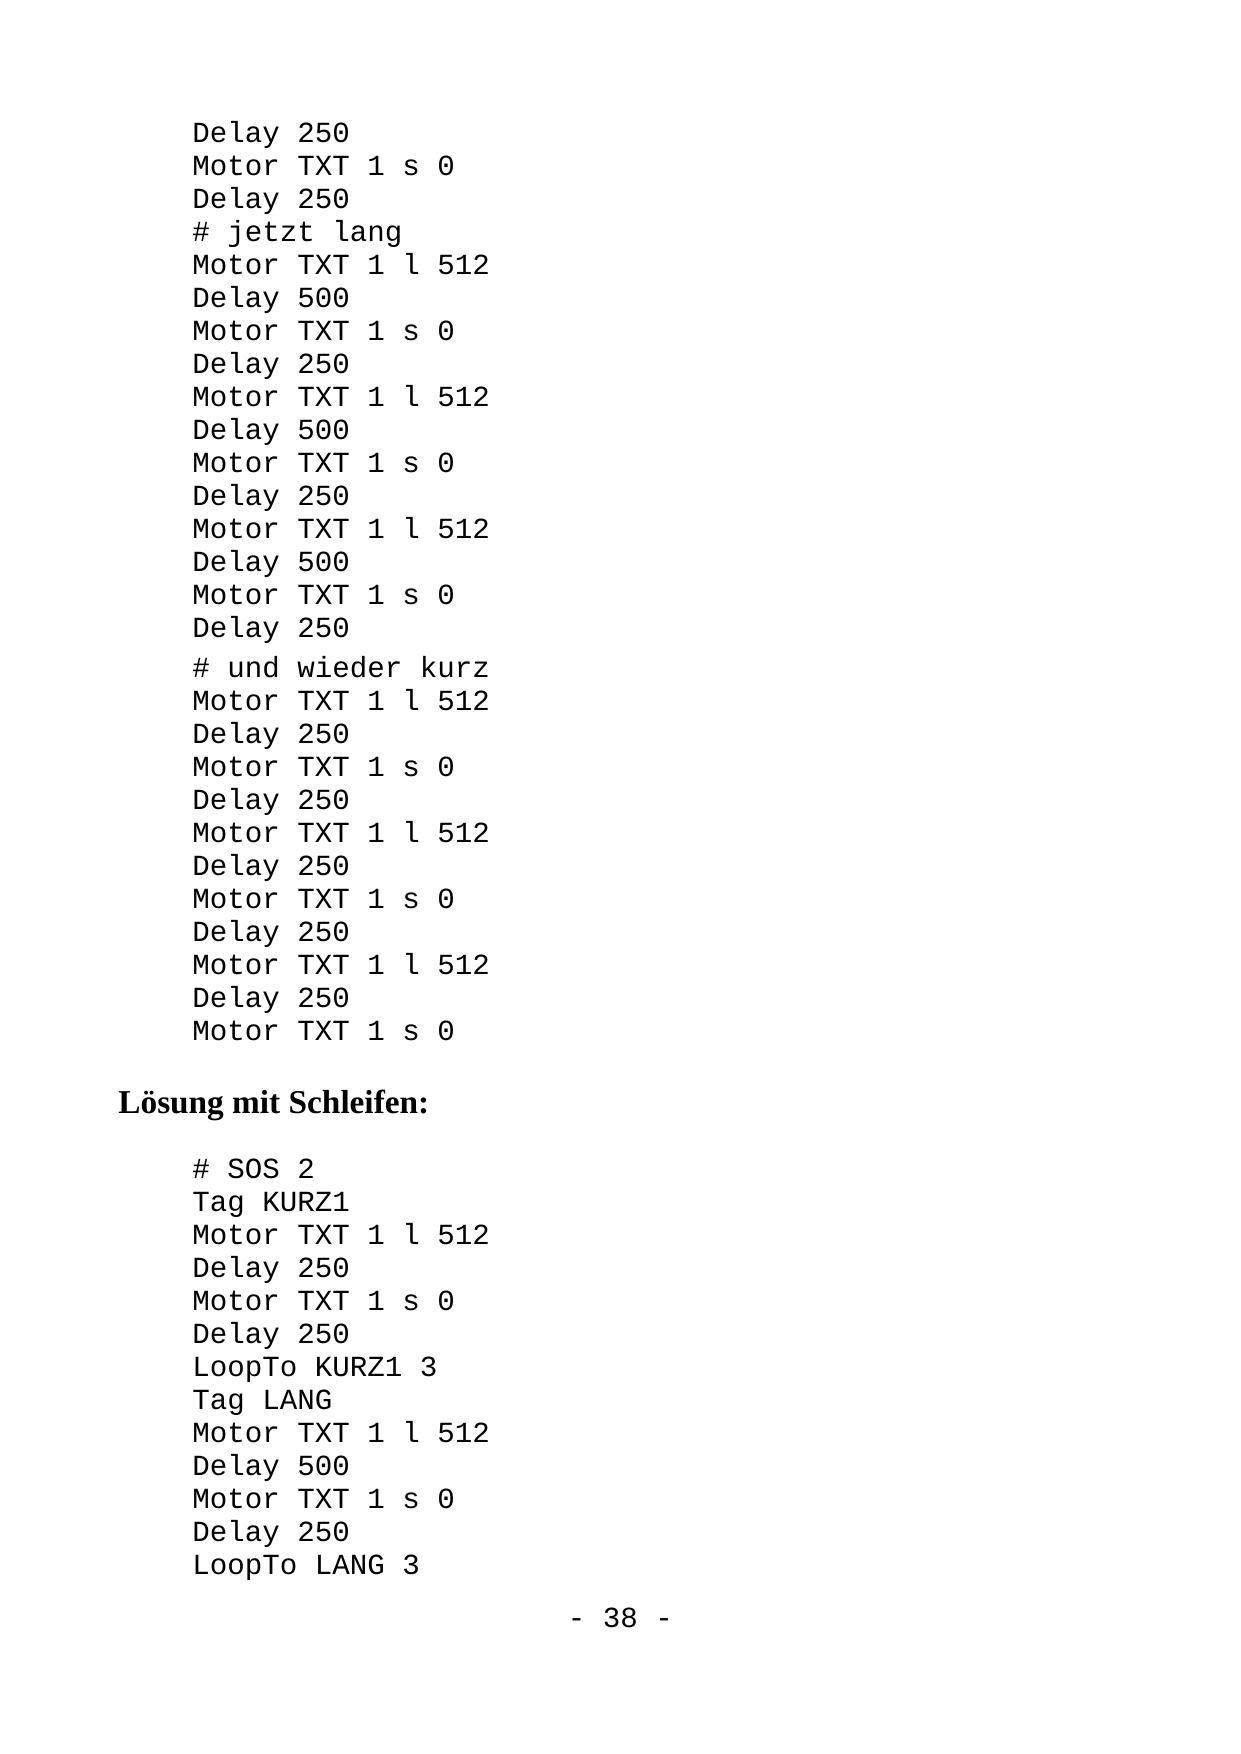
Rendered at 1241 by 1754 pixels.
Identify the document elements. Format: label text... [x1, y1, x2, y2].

text Delay 250 [118, 613, 1122, 646]
text Delay 250 [118, 349, 1122, 382]
text Motor TXT 1 s 0 [118, 316, 1122, 349]
text Motor TXT 1 l 512 [118, 382, 1122, 415]
text Motor TXT 1 s 0 [118, 1017, 1122, 1049]
text Motor TXT 1 s 0 [118, 448, 1122, 481]
text Delay 250 [118, 851, 1122, 884]
text Lösung mit Schleifen: [118, 1083, 1122, 1121]
text Delay 250 [118, 983, 1122, 1017]
text Delay 250 [118, 1253, 1122, 1286]
text # SOS 2 [118, 1154, 1122, 1187]
text Delay 250 [118, 785, 1122, 818]
text LoopTo LANG 3 [118, 1550, 1122, 1583]
text Delay 250 [118, 118, 1122, 151]
text Delay 250 [118, 719, 1122, 752]
text Delay 500 [118, 547, 1122, 580]
text Delay 250 [118, 1517, 1122, 1550]
text Motor TXT 1 l 512 [118, 686, 1122, 719]
text Motor TXT 1 s 0 [118, 1484, 1122, 1517]
text Delay 250 [118, 1319, 1122, 1352]
text Delay 250 [118, 917, 1122, 951]
text Motor TXT 1 s 0 [118, 1286, 1122, 1319]
text Motor TXT 1 s 0 [118, 752, 1122, 785]
text Motor TXT 1 l 512 [118, 514, 1122, 547]
text # jetzt lang [118, 217, 1122, 250]
text Motor TXT 1 s 0 [118, 884, 1122, 917]
text Tag LANG [118, 1385, 1122, 1418]
text Tag KURZ1 [118, 1187, 1122, 1220]
text Delay 250 [118, 184, 1122, 217]
text # und wieder kurz [118, 646, 1122, 686]
text LoopTo KURZ1 3 [118, 1352, 1122, 1385]
text Motor TXT 1 s 0 [118, 580, 1122, 613]
text Delay 500 [118, 283, 1122, 316]
text Delay 500 [118, 1451, 1122, 1484]
text Delay 500 [118, 415, 1122, 448]
text Motor TXT 1 l 512 [118, 1220, 1122, 1253]
text Delay 250 [118, 481, 1122, 514]
text Motor TXT 1 l 512 [118, 1418, 1122, 1451]
text Motor TXT 1 l 512 [118, 951, 1122, 983]
text Motor TXT 1 l 512 [118, 250, 1122, 283]
text Motor TXT 1 s 0 [118, 151, 1122, 184]
text Motor TXT 1 l 512 [118, 818, 1122, 851]
